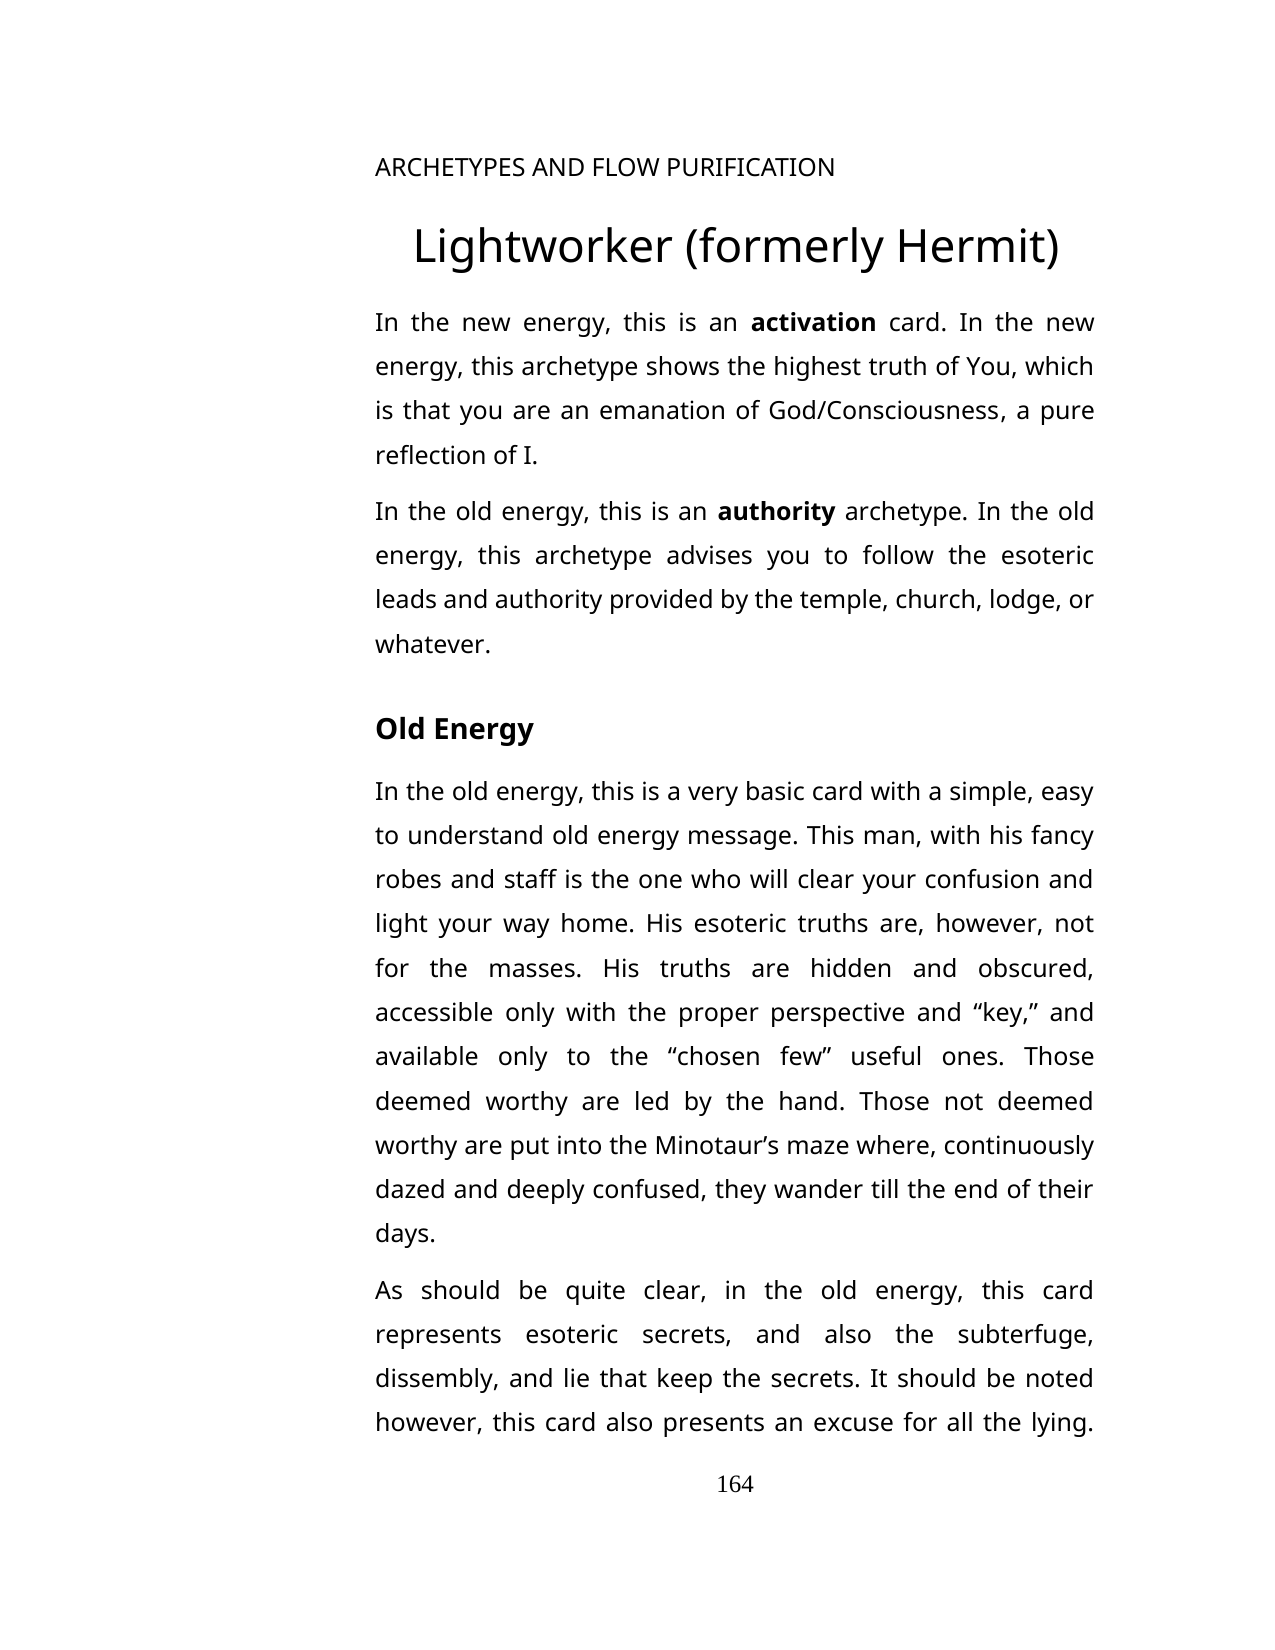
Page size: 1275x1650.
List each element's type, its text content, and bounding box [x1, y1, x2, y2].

text In the new energy, this is an activation card. In the new energy, this archetype shows the highest truth of You, which is that you are an emanation of God/Consciousness, a pure reflection of I. [375, 304, 1095, 471]
text As should be quite clear, in the old energy, this card represents esoteric secrets, and also the subterfuge, dissembly, and lie that keep the secrets. It should be noted however, this card also presents an excuse for all the lying. [375, 1272, 1095, 1439]
subtitle Old Energy [375, 708, 1095, 748]
text In the old energy, this is a very basic card with a simple, easy to understand old energy message. This man, with his fancy robes and staff is the one who will clear your confusion and light your way home. His esoteric truths are, however, not for the masses. His truths are hidden and obscured, accessible only with the proper perspective and “key,” and available only to the “chosen few” useful ones. Those deemed worthy are led by the hand. Those not deemed worthy are put into the Minotaur’s maze where, continuously dazed and deeply confused, they wander till the end of their days. [375, 773, 1095, 1250]
subtitle Lightworker (formerly Hermit) [375, 213, 1097, 276]
text In the old energy, this is an authority archetype. In the old energy, this archetype advises you to follow the esoteric leads and authority provided by the temple, church, lodge, or whatever. [375, 493, 1095, 660]
